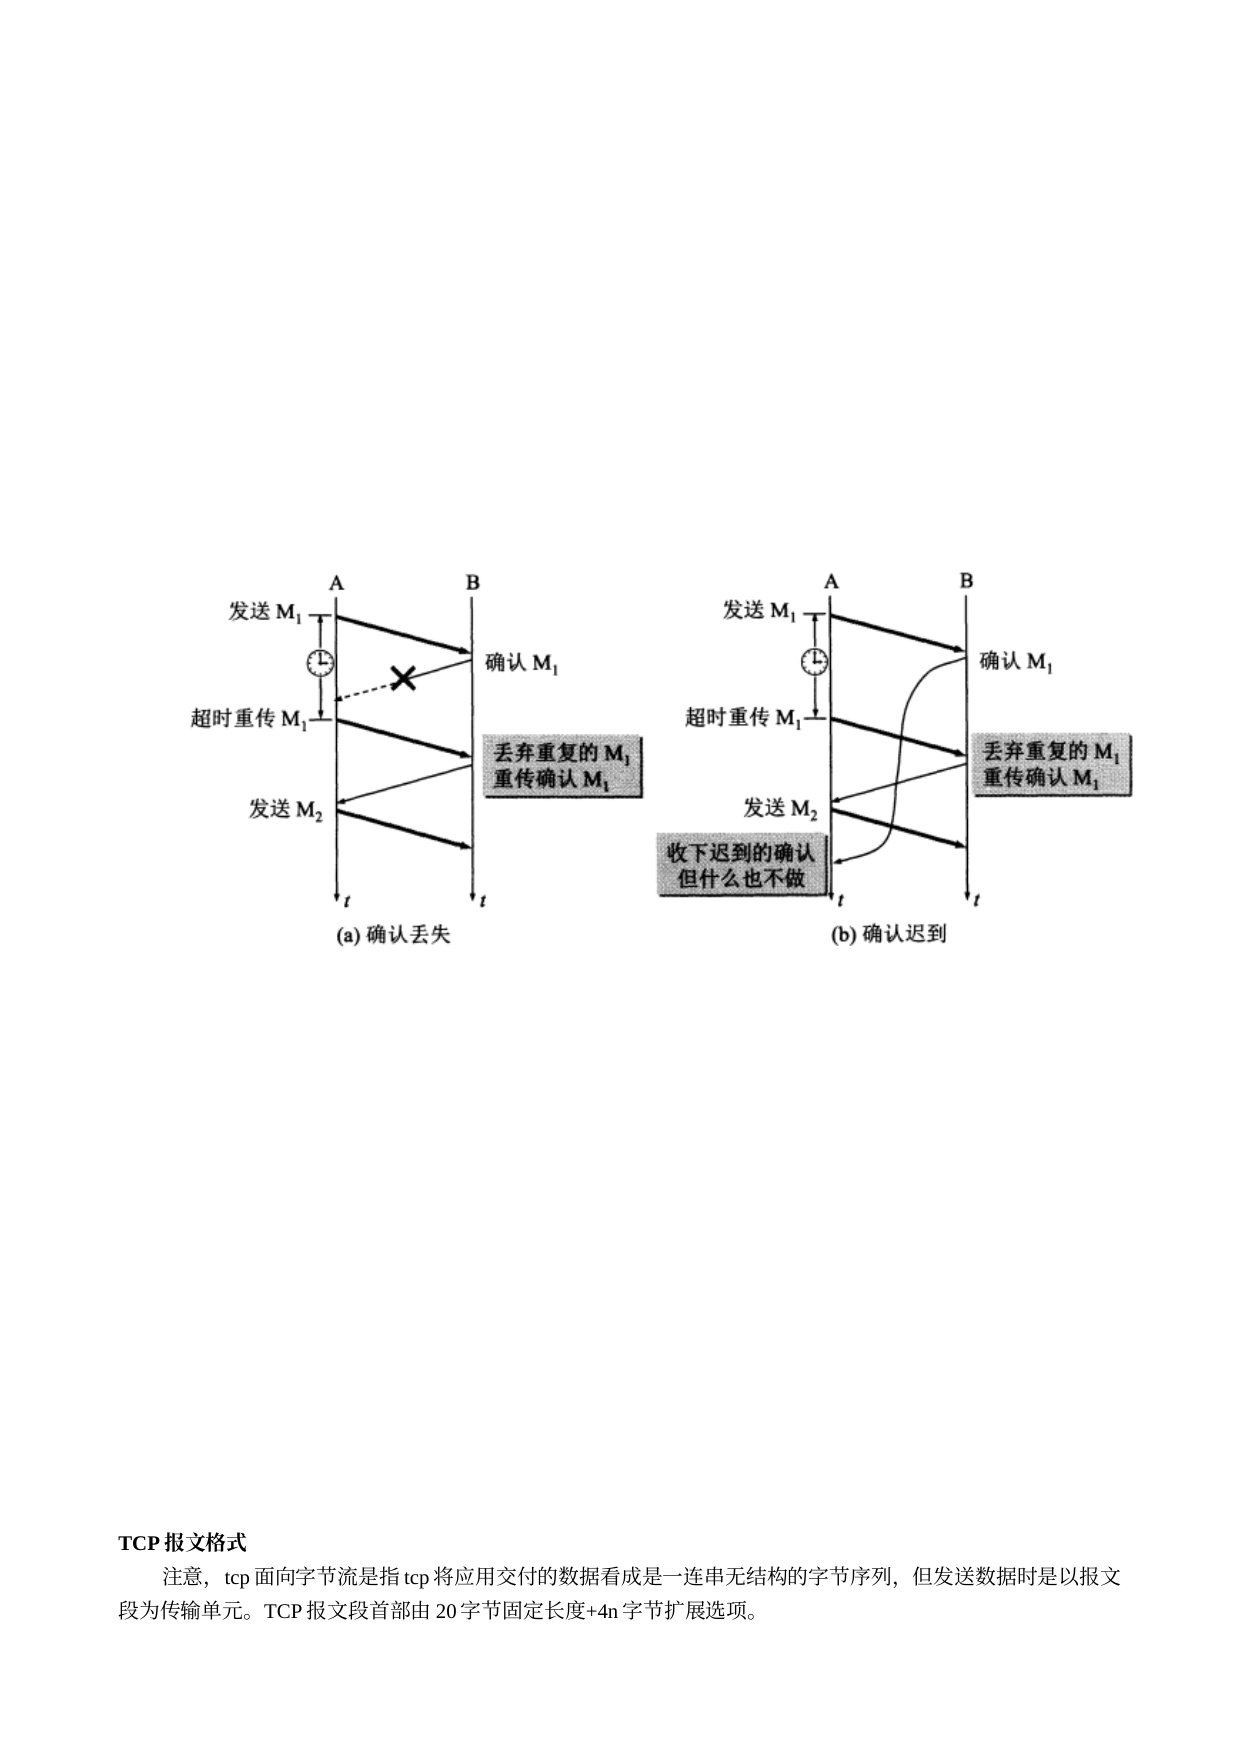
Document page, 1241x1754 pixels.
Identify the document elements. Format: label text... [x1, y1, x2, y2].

text 注意，tcp面向字节流是指tcp将应用交付的数据看成是一连串无结构的字节序列，但发送数据时是以报文段为传输单元。TCP报文段首部由20字节固定长度+4n字节扩展选项。 [118, 1560, 1122, 1624]
text TCP报文格式 [118, 1526, 1122, 1556]
picture [159, 560, 1164, 966]
